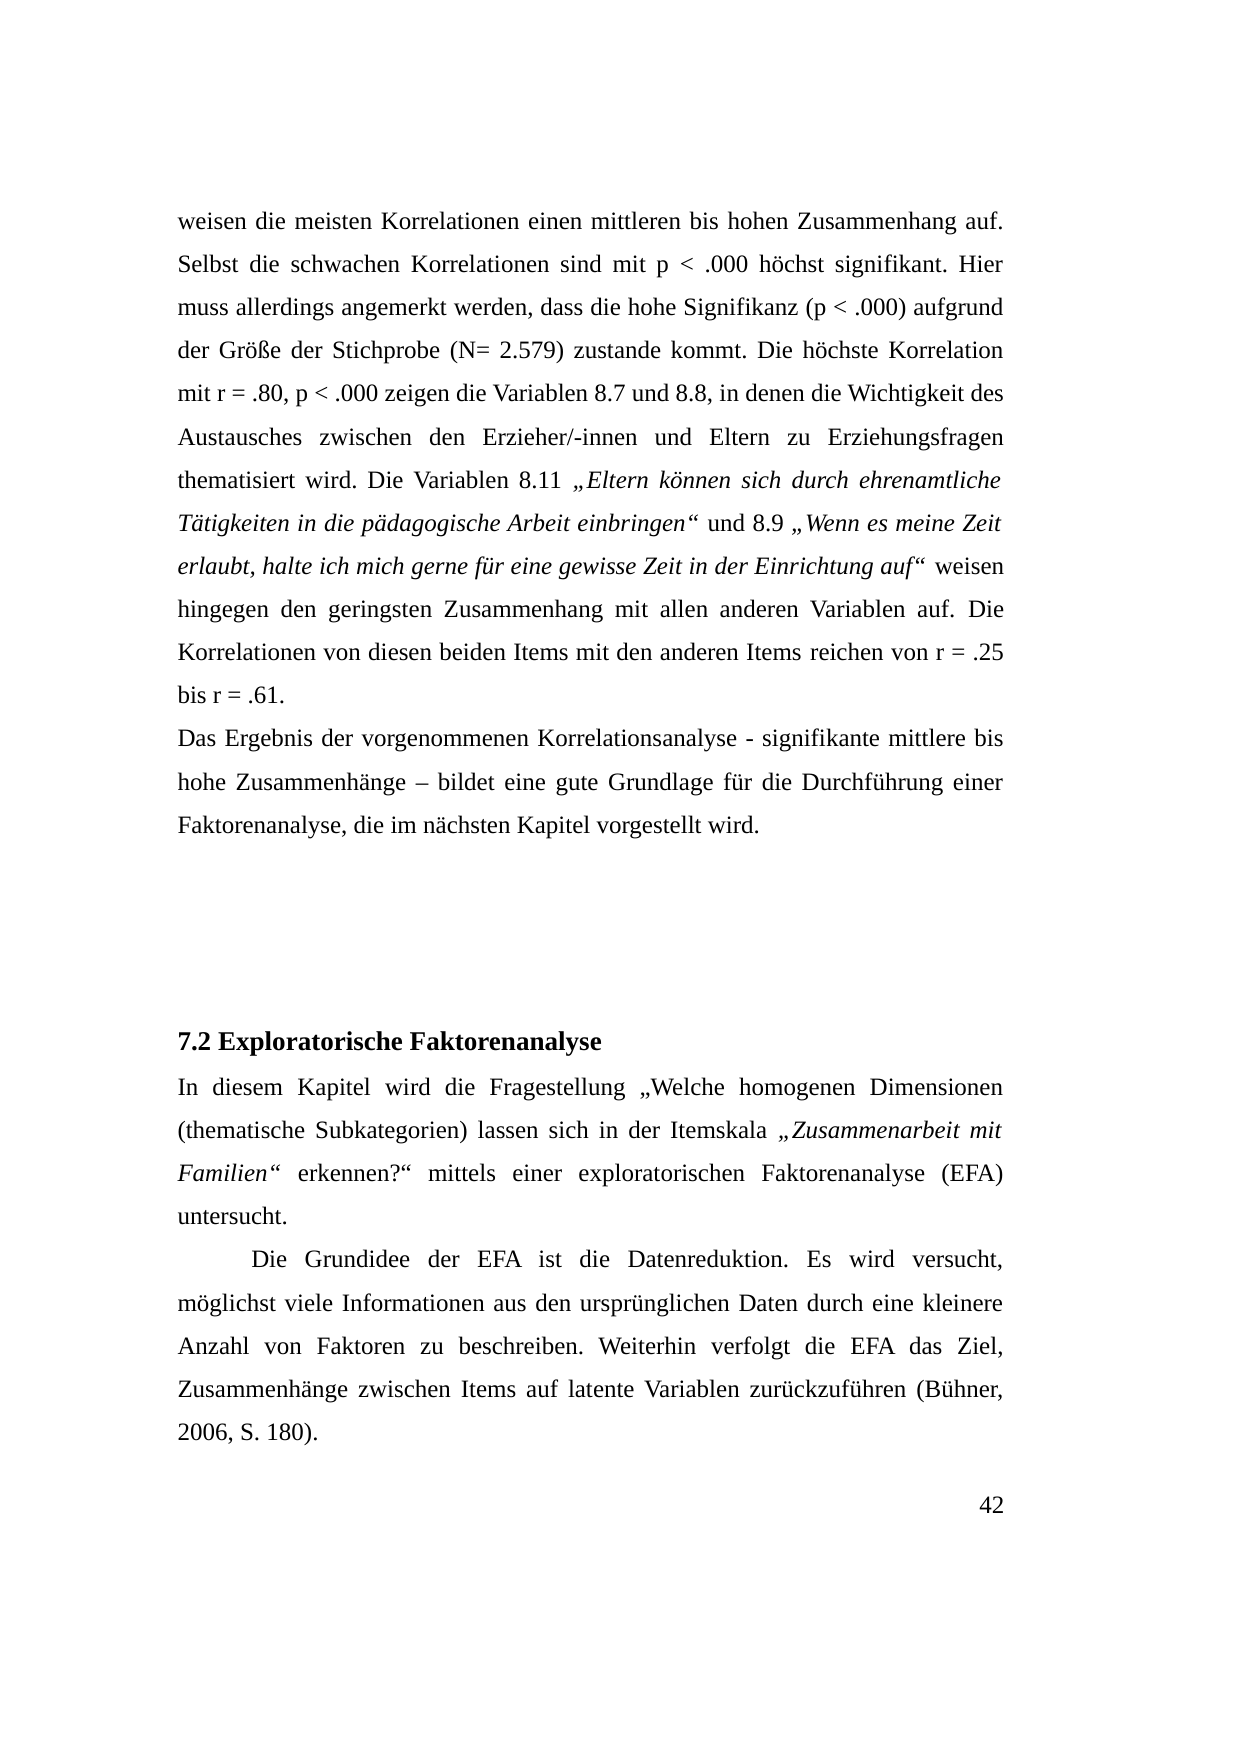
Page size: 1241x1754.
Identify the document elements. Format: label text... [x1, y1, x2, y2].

text In diesem Kapitel wird die Fragestellung „Welche homogenen Dimensionen (thematische Subkategorien) lassen sich in der Itemskala „Zusammenarbeit mit Familien“ erkennen?“ mittels einer exploratorischen Faktorenanalyse (EFA) untersucht. [177, 1072, 1004, 1230]
text Die Grundidee der EFA ist die Datenreduktion. Es wird versucht, möglichst viele Informationen aus den ursprünglichen Daten durch eine kleinere Anzahl von Faktoren zu beschreiben. Weiterhin verfolgt die EFA das Ziel, Zusammenhänge zwischen Items auf latente Variablen zurückzuführen (Bühner, 2006, S. 180). [177, 1244, 1004, 1446]
text Das Ergebnis der vorgenommenen Korrelationsanalyse - signifikante mittlere bis hohe Zusammenhänge – bildet eine gute Grundlage für die Durchführung einer Faktorenanalyse, die im nächsten Kapitel vorgestellt wird. [177, 723, 1004, 838]
text weisen die meisten Korrelationen einen mittleren bis hohen Zusammenhang auf. Selbst die schwachen Korrelationen sind mit p < .000 höchst signifikant. Hier muss allerdings angemerkt werden, dass die hohe Signifikanz (p < .000) aufgrund der Größe der Stichprobe (N= 2.579) zustande kommt. Die höchste Korrelation mit r = .80, p < .000 zeigen die Variablen 8.7 und 8.8, in denen die Wichtigkeit des Austausches zwischen den Erzieher/-innen und Eltern zu Erziehungsfragen thematisiert wird. Die Variablen 8.11 „Eltern können sich durch ehrenamtliche Tätigkeiten in die pädagogische Arbeit einbringen“ und 8.9 „Wenn es meine Zeit erlaubt, halte ich mich gerne für eine gewisse Zeit in der Einrichtung auf“ weisen hingegen den geringsten Zusammenhang mit allen anderen Variablen auf. Die Korrelationen von diesen beiden Items mit den anderen Items reichen von r = .25 bis r = .61. [177, 206, 1004, 709]
text 7.2 Exploratorische Faktorenanalyse [177, 1025, 1004, 1056]
